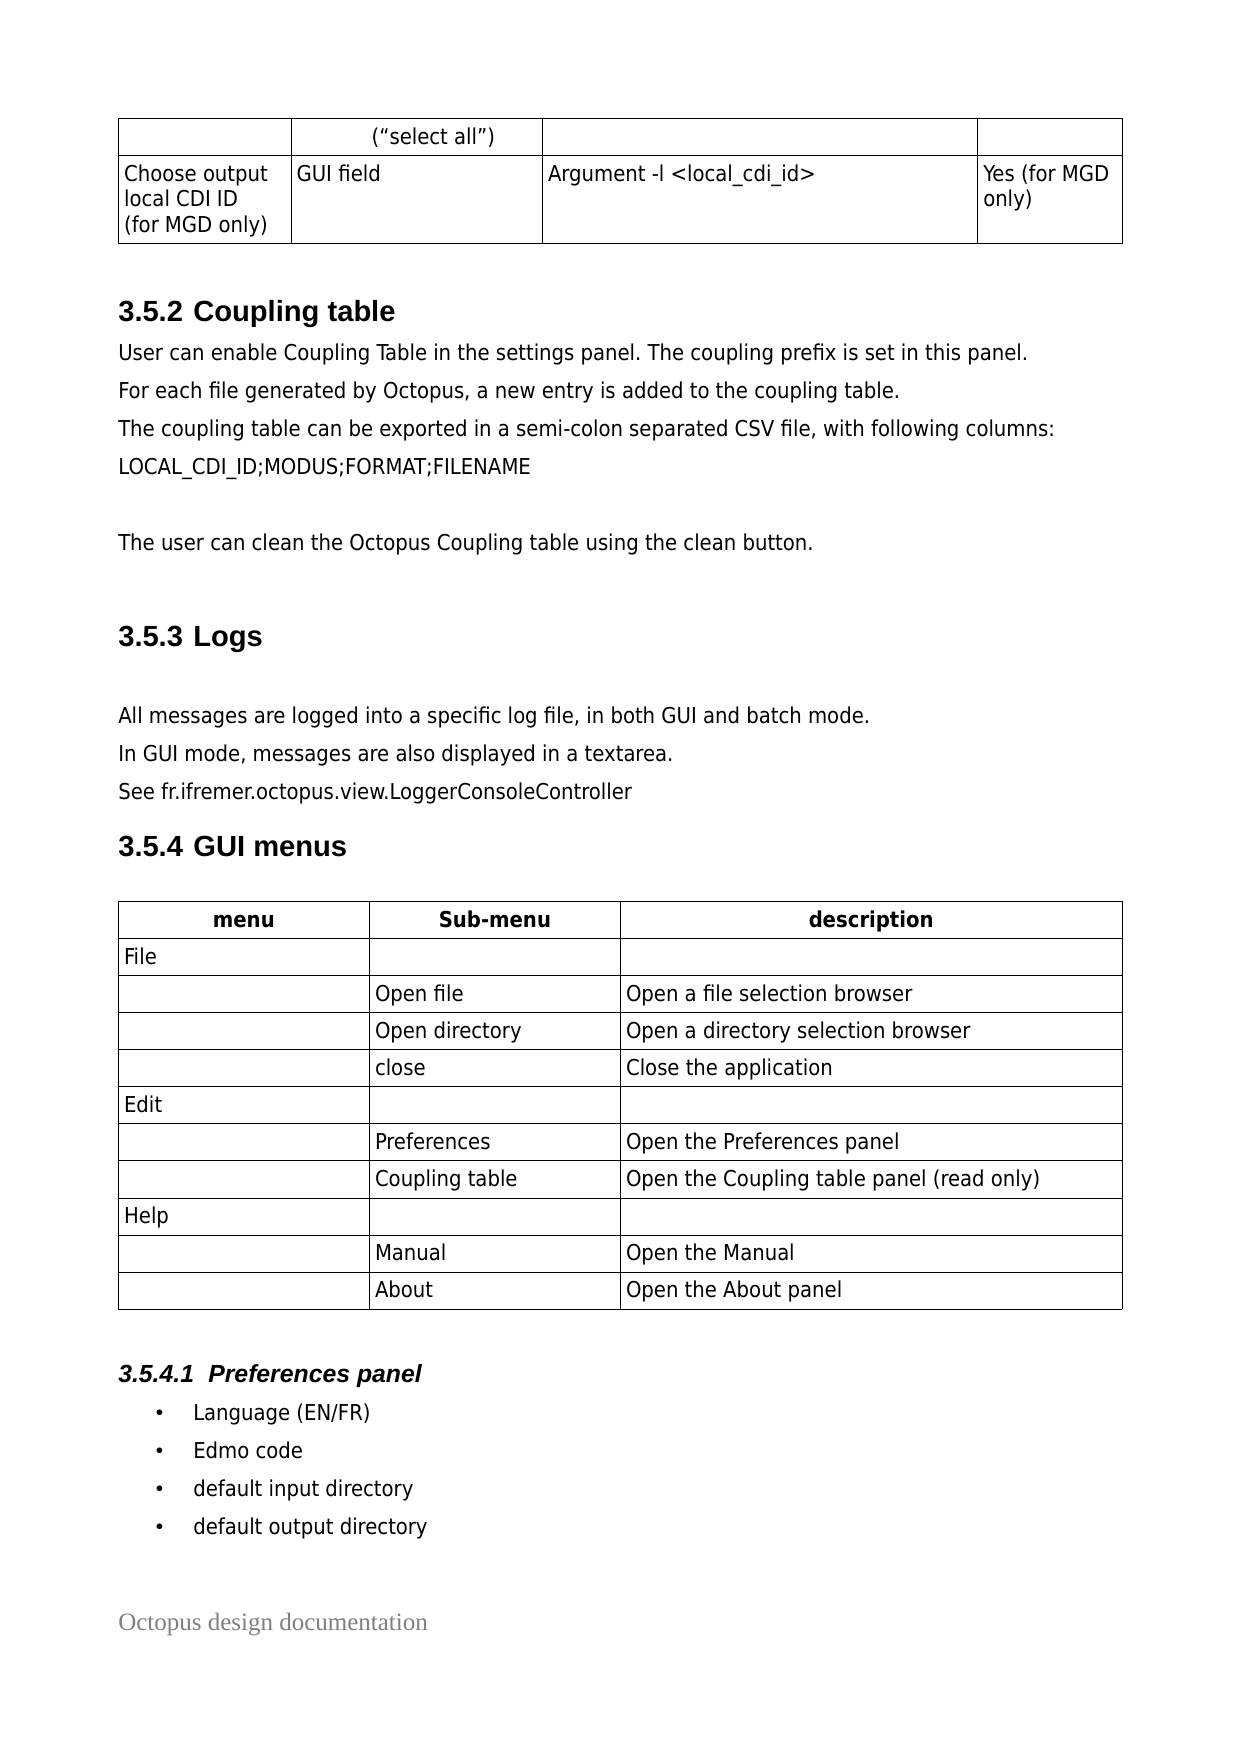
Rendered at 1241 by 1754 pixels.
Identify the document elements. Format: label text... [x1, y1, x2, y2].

table_cell (“select all”) [292, 119, 542, 155]
table_cell [370, 1087, 620, 1123]
table_cell Coupling table [370, 1161, 620, 1197]
table_cell [978, 119, 1122, 155]
table_cell [119, 119, 291, 155]
table_cell Open the Coupling table panel (read only) [621, 1161, 1122, 1197]
text User can enable Coupling Table in the settings panel. The coupling prefix is set in this panel. [118, 340, 1122, 366]
text All messages are logged into a specific log file, in both GUI and batch mode. [118, 703, 1122, 728]
text See fr.ifremer.octopus.view.LoggerConsoleController [118, 779, 1122, 804]
table_cell [621, 1199, 1122, 1234]
table_cell [621, 939, 1122, 975]
table_cell Edit [119, 1087, 369, 1123]
table_cell Argument -l <local_cdi_id> [543, 156, 977, 243]
table_header description [621, 902, 1122, 938]
table_cell [119, 1124, 369, 1160]
table_cell Open a directory selection browser [621, 1013, 1122, 1049]
table_cell [370, 1199, 620, 1234]
table_cell [119, 1013, 369, 1049]
subtitle Coupling table [118, 294, 1122, 327]
list default input directory [156, 1476, 1122, 1502]
table_cell Close the application [621, 1050, 1122, 1086]
table_cell Open the Preferences panel [621, 1124, 1122, 1160]
list Language (EN/FR) [156, 1400, 1122, 1426]
subtitle GUI menus [118, 829, 1122, 863]
table_header Sub-menu [370, 902, 620, 938]
text For each file generated by Octopus, a new entry is added to the coupling table. [118, 378, 1122, 403]
list default output directory [156, 1514, 1122, 1540]
table_cell [119, 1161, 369, 1197]
table_cell [621, 1087, 1122, 1123]
table_cell [370, 939, 620, 975]
table_cell Preferences [370, 1124, 620, 1160]
table_cell Manual [370, 1236, 620, 1272]
text In GUI mode, messages are also displayed in a textarea. [118, 741, 1122, 766]
table_cell [543, 119, 977, 155]
text The user can clean the Octopus Coupling table using the clean button. [118, 530, 1122, 556]
table_cell Help [119, 1199, 369, 1234]
table_cell close [370, 1050, 620, 1086]
table_cell [119, 1236, 369, 1272]
text LOCAL_CDI_ID;MODUS;FORMAT;FILENAME [118, 454, 1122, 479]
table_cell File [119, 939, 369, 975]
subtitle Preferences panel [118, 1359, 1122, 1388]
table_cell [119, 976, 369, 1012]
table_header menu [119, 902, 369, 938]
table_cell [119, 1273, 369, 1309]
table_cell About [370, 1273, 620, 1309]
table_cell Open directory [370, 1013, 620, 1049]
subtitle Logs [118, 619, 1122, 652]
table_cell Choose output local CDI ID (for MGD only) [119, 156, 291, 243]
table_cell GUI field [292, 156, 542, 243]
table_cell Open the Manual [621, 1236, 1122, 1272]
table_cell Yes (for MGD only) [978, 156, 1122, 243]
table_cell [119, 1050, 369, 1086]
text The coupling table can be exported in a semi-colon separated CSV file, with following columns: [118, 416, 1122, 442]
list Edmo code [156, 1438, 1122, 1464]
table_cell Open the About panel [621, 1273, 1122, 1309]
table_cell Open file [370, 976, 620, 1012]
table_cell Open a file selection browser [621, 976, 1122, 1012]
